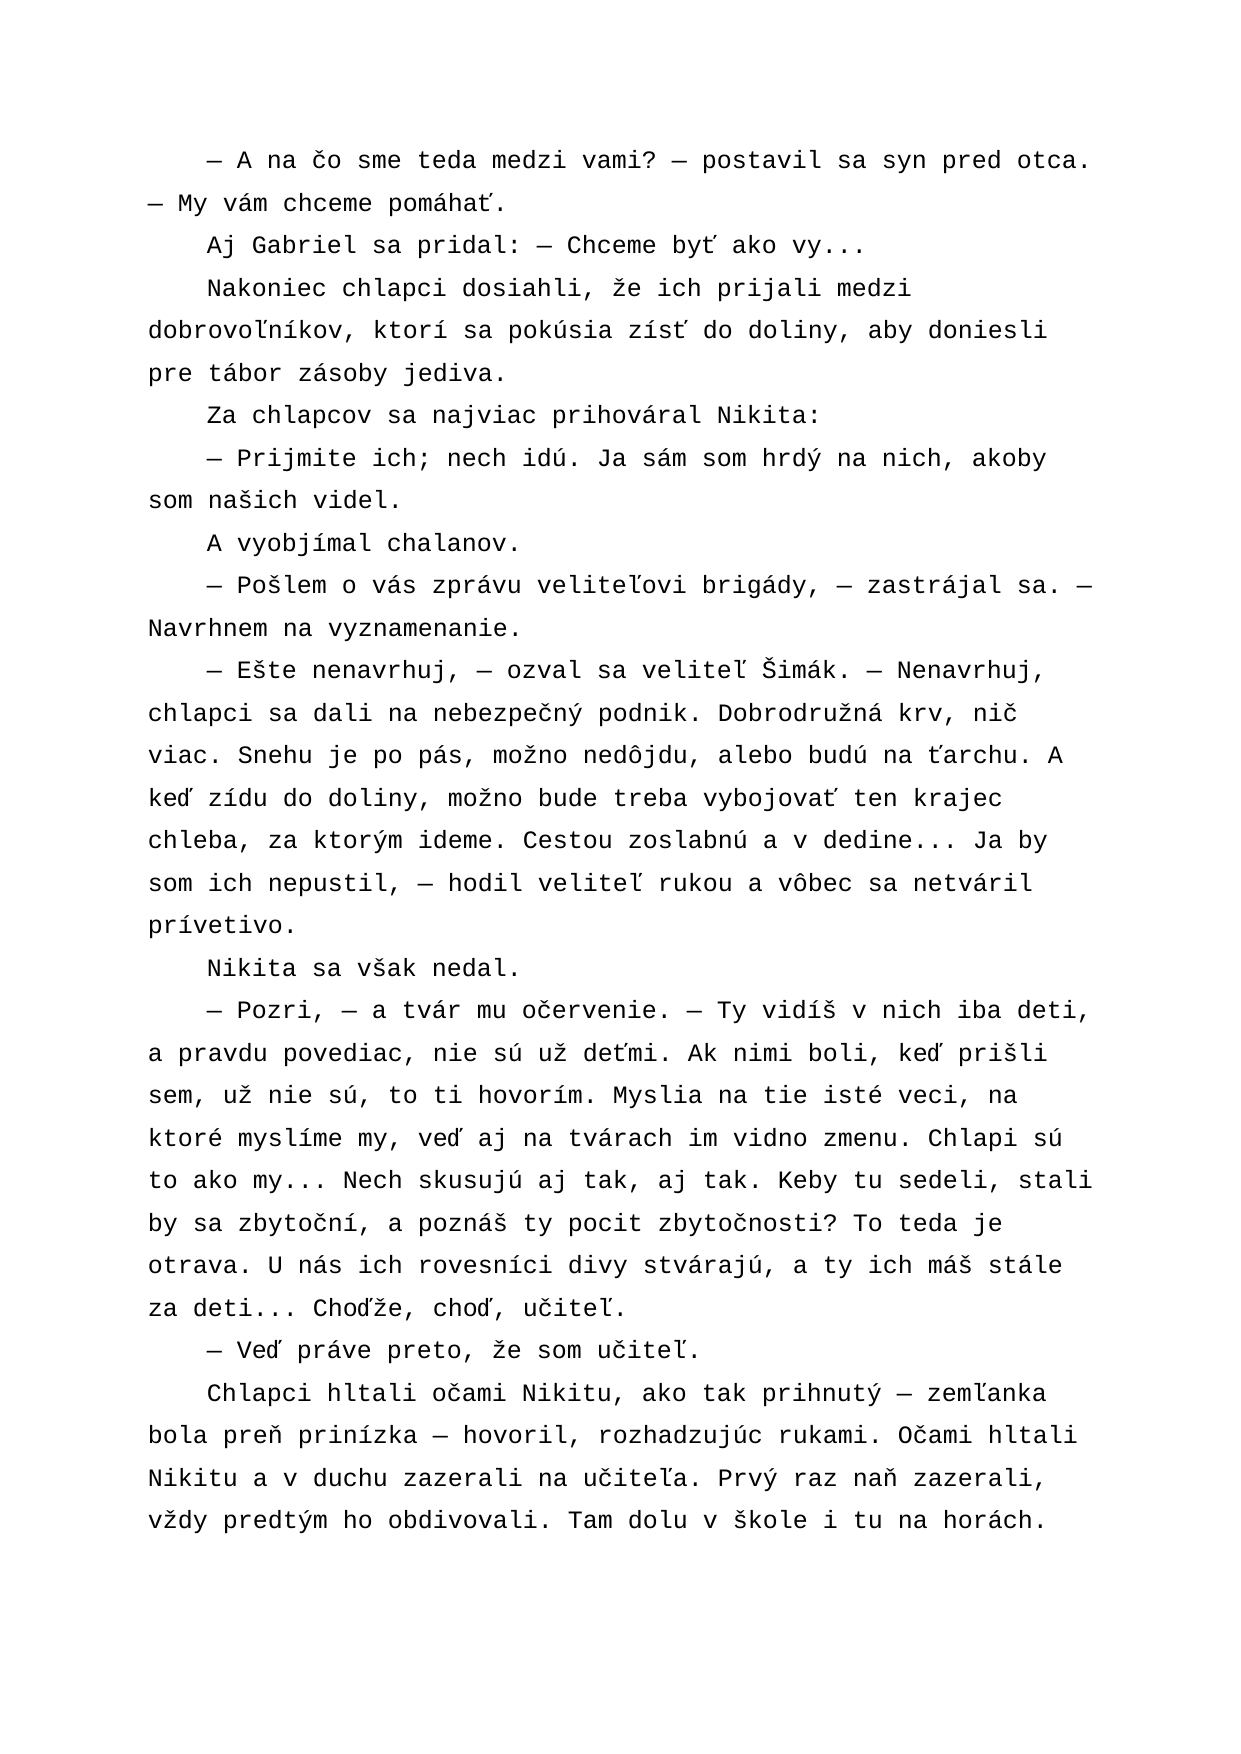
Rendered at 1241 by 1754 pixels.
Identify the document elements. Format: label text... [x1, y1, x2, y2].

text — Prijmite ich; nech idú. Ja sám som hrdý na nich, akoby som našich videl. [148, 445, 1093, 516]
text Chlapci hltali očami Nikitu, ako tak prihnutý — zemľanka bola preň prinízka — hovoril, rozhadzujúc rukami. Očami hltali Nikitu a v duchu zazerali na učiteľa. Prvý raz naň zazerali, vždy predtým ho obdivovali. Tam dolu v škole i tu na horách. [148, 1380, 1093, 1536]
text — Veď práve preto, že som učiteľ. [148, 1338, 1093, 1366]
text — Ešte nenavrhuj, — ozval sa veliteľ Šimák. — Nenavrhuj, chlapci sa dali na nebezpečný podnik. Dobrodružná krv, nič viac. Snehu je po pás, možno nedôjdu, alebo budú na ťarchu. A keď zídu do doliny, možno bude treba vybojovať ten krajec chleba, za ktorým ideme. Cestou zoslabnú a v dedine... Ja by som ich nepustil, — hodil veliteľ rukou a vôbec sa netváril prívetivo. [148, 658, 1093, 941]
text Nakoniec chlapci dosiahli, že ich prijali medzi dobrovoľníkov, ktorí sa pokúsia zísť do doliny, aby doniesli pre tábor zásoby jediva. [148, 275, 1093, 388]
text Za chlapcov sa najviac prihováral Nikita: [148, 403, 1093, 431]
text A vyobjímal chalanov. [148, 530, 1093, 558]
text Nikita sa však nedal. [148, 955, 1093, 983]
text — Pozri, — a tvár mu očervenie. — Ty vidíš v nich iba deti, a pravdu povediac, nie sú už deťmi. Ak nimi boli, keď prišli sem, už nie sú, to ti hovorím. Myslia na tie isté veci, na ktoré myslíme my, veď aj na tvárach im vidno zmenu. Chlapi sú to ako my... Nech skusujú aj tak, aj tak. Keby tu sedeli, stali by sa zbytoční, a poznáš ty pocit zbytočnosti? To teda je otrava. U nás ich rovesníci divy stvárajú, a ty ich máš stále za deti... Choďže, choď, učiteľ. [148, 998, 1093, 1323]
text — A na čo sme teda medzi vami? — postavil sa syn pred otca. — My vám chceme pomáhať. [148, 148, 1093, 218]
text — Pošlem o vás zprávu veliteľovi brigády, — zastrájal sa. — Navrhnem na vyznamenanie. [148, 573, 1093, 643]
text Aj Gabriel sa pridal: — Chceme byť ako vy... [148, 233, 1093, 261]
